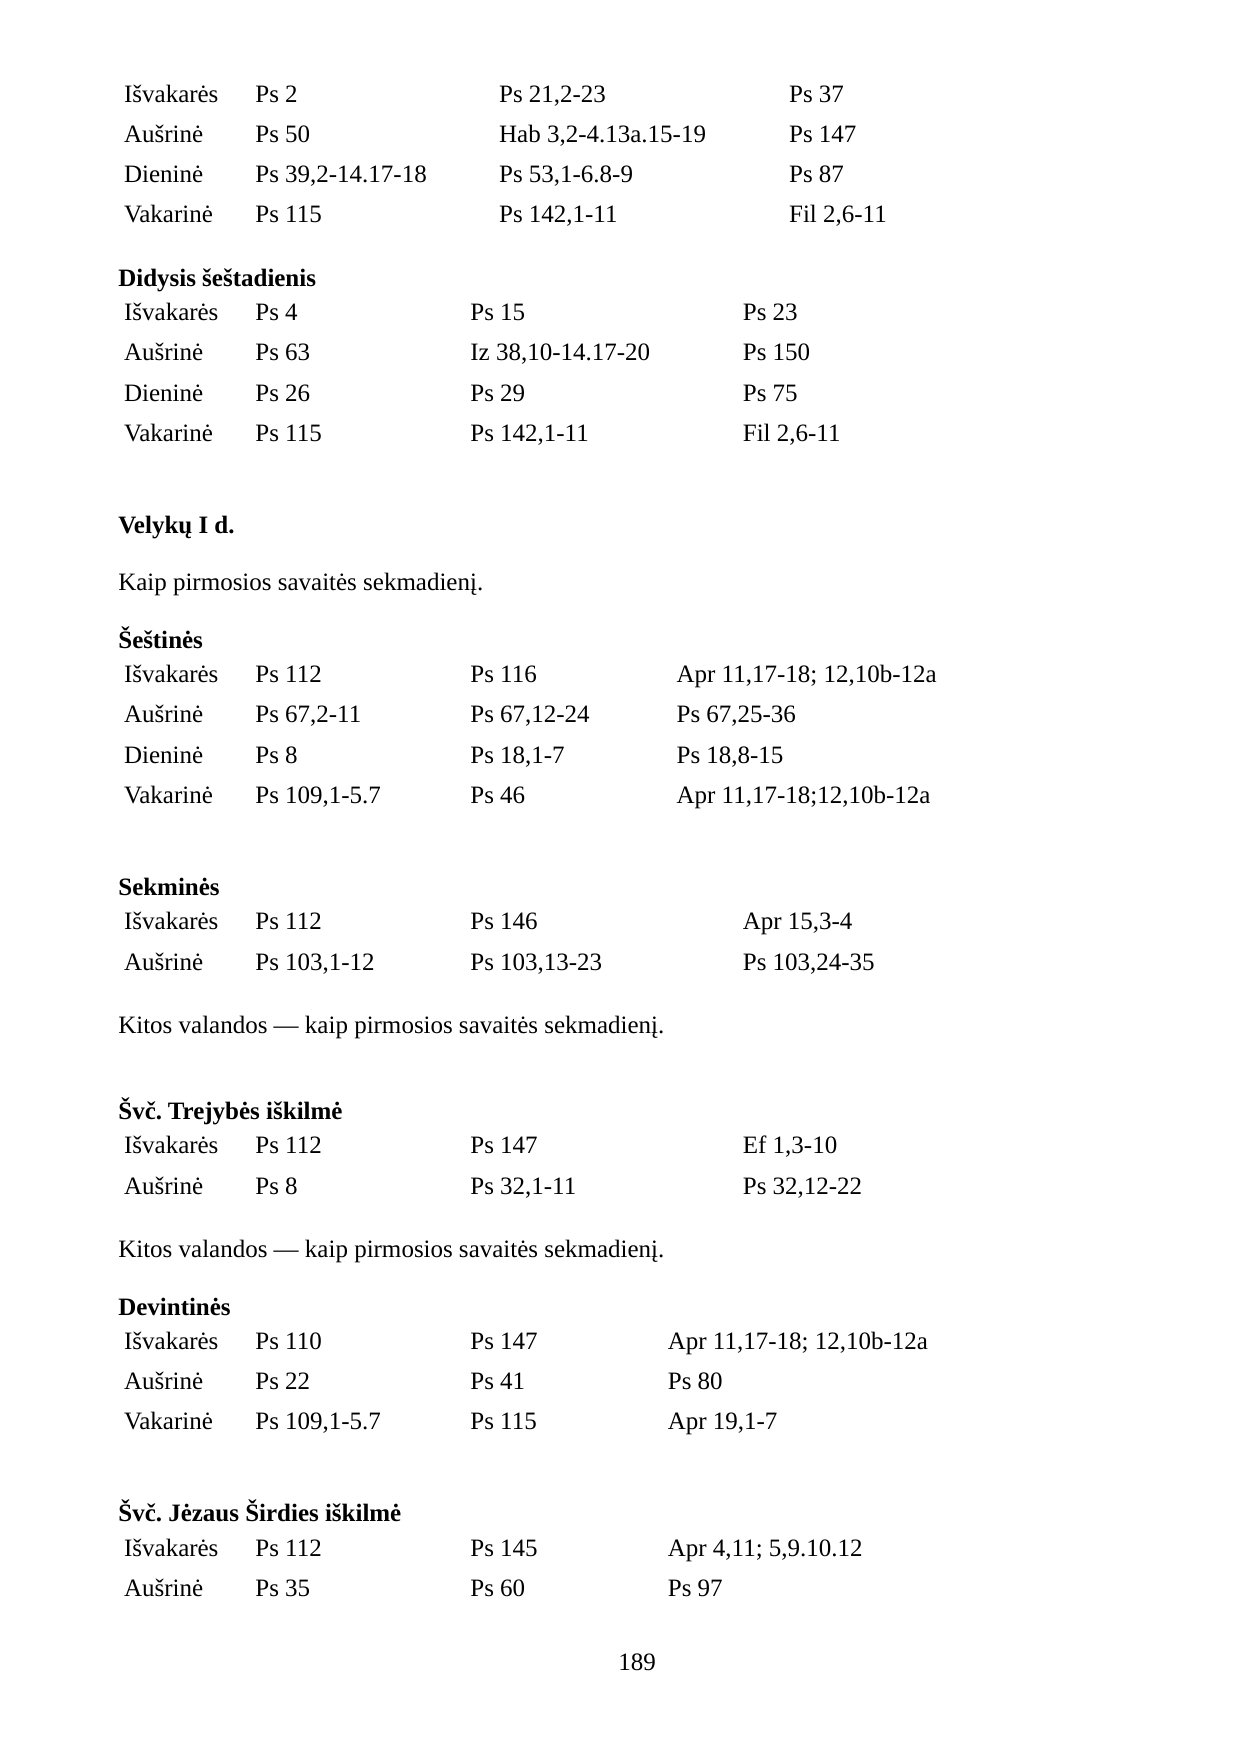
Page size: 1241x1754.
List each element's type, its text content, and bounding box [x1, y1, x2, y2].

table_cell [708, 412, 737, 452]
table_cell [979, 694, 1037, 734]
table_cell [427, 774, 464, 814]
table_cell [614, 1568, 662, 1608]
table_header Ps 15 [464, 292, 708, 332]
table_header Apr 15,3-4 [737, 901, 979, 941]
table_header Išvakarės [118, 1527, 249, 1567]
table_header Ps 37 [783, 73, 979, 113]
table_cell Hab 3,2-4.13a.15-19 [493, 114, 756, 154]
table_cell [427, 1568, 464, 1608]
table_cell Dieninė [118, 372, 249, 412]
table_cell Ps 18,8-15 [671, 734, 979, 774]
table_cell Ps 150 [737, 332, 979, 372]
table_header Ps 112 [249, 654, 427, 694]
table_cell Ps 32,1-11 [464, 1165, 708, 1205]
table_cell [427, 1361, 464, 1401]
table_header Ps 112 [249, 901, 427, 941]
table_header Ps 112 [249, 1125, 427, 1165]
table_header Išvakarės [118, 1125, 249, 1165]
table_header Išvakarės [118, 901, 249, 941]
table_header [427, 292, 464, 332]
table_cell Ps 97 [662, 1568, 979, 1608]
table_cell [979, 941, 1037, 981]
table_cell Vakarinė [118, 412, 249, 452]
text Šeštinės [118, 625, 1122, 654]
table_header Ps 147 [464, 1320, 614, 1361]
table_cell [979, 154, 1037, 194]
table_header Išvakarės [118, 654, 249, 694]
table_header Apr 11,17-18; 12,10b-12a [671, 654, 979, 694]
table_cell Ps 22 [249, 1361, 427, 1401]
table_header [979, 1125, 1037, 1165]
table_header [708, 901, 737, 941]
table_cell Dieninė [118, 734, 249, 774]
text Didysis šeštadienis [118, 263, 1122, 292]
text Devintinės [118, 1292, 1122, 1320]
table_cell Ps 8 [249, 734, 427, 774]
table_cell Ps 41 [464, 1361, 614, 1401]
table_cell Vakarinė [118, 194, 249, 234]
table_cell [756, 154, 783, 194]
table_cell [756, 194, 783, 234]
table_cell Aušrinė [118, 694, 249, 734]
table_cell Iz 38,10-14.17-20 [464, 332, 708, 372]
table_header [614, 1320, 662, 1361]
table_cell Vakarinė [118, 774, 249, 814]
table_header [456, 73, 493, 113]
table_cell [979, 332, 1037, 372]
table_cell [427, 1401, 464, 1441]
table_cell [708, 372, 737, 412]
table_header [633, 654, 671, 694]
table_header [427, 1125, 464, 1165]
table_header [979, 1527, 1037, 1567]
table_cell Ps 67,25-36 [671, 694, 979, 734]
table_cell [633, 694, 671, 734]
table_cell Ps 109,1-5.7 [249, 774, 427, 814]
table_cell [979, 114, 1037, 154]
table_header [979, 901, 1037, 941]
table_header [979, 292, 1037, 332]
table_header Apr 4,11; 5,9.10.12 [662, 1527, 979, 1567]
text Švč. Trejybės iškilmė [118, 1096, 1122, 1125]
table_cell Ps 53,1-6.8-9 [493, 154, 756, 194]
table_cell Ps 115 [464, 1401, 614, 1441]
table_cell Vakarinė [118, 1401, 249, 1441]
text Kaip pirmosios savaitės sekmadienį. [118, 567, 1122, 596]
table_cell [427, 332, 464, 372]
table_cell [979, 1165, 1037, 1205]
table_cell [456, 114, 493, 154]
table_header Ps 145 [464, 1527, 614, 1567]
table_cell [633, 774, 671, 814]
table_header [427, 1527, 464, 1567]
table_cell Ps 67,2-11 [249, 694, 427, 734]
table_cell Aušrinė [118, 1361, 249, 1401]
table_cell [614, 1361, 662, 1401]
table_header [979, 73, 1037, 113]
table_cell Aušrinė [118, 114, 249, 154]
table_cell [979, 372, 1037, 412]
table_header [979, 654, 1037, 694]
table_header Išvakarės [118, 73, 249, 113]
text Velykų I d. [118, 510, 1122, 539]
table_cell [456, 194, 493, 234]
table_cell [427, 1165, 464, 1205]
table_header Apr 11,17-18; 12,10b-12a [662, 1320, 979, 1361]
table_cell [708, 1165, 737, 1205]
table_cell Aušrinė [118, 1165, 249, 1205]
table_cell Ps 75 [737, 372, 979, 412]
table_cell [708, 332, 737, 372]
table_cell Fil 2,6-11 [783, 194, 979, 234]
table_cell [427, 412, 464, 452]
table_cell Ps 63 [249, 332, 427, 372]
table_cell Ps 39,2-14.17-18 [249, 154, 456, 194]
table_header Išvakarės [118, 1320, 249, 1361]
table_cell Ps 115 [249, 412, 427, 452]
table_cell Aušrinė [118, 332, 249, 372]
table_cell [979, 774, 1037, 814]
table_cell Ps 26 [249, 372, 427, 412]
table_header [427, 654, 464, 694]
table_header Ps 116 [464, 654, 633, 694]
table_cell [427, 941, 464, 981]
table_cell Dieninė [118, 154, 249, 194]
table_cell Ps 109,1-5.7 [249, 1401, 427, 1441]
table_cell Ps 147 [783, 114, 979, 154]
table_header Ps 23 [737, 292, 979, 332]
table_cell [427, 694, 464, 734]
table_cell Aušrinė [118, 1568, 249, 1608]
table_cell Ps 46 [464, 774, 633, 814]
table_cell [427, 734, 464, 774]
table_cell [456, 154, 493, 194]
table_cell Ps 50 [249, 114, 456, 154]
table_cell Ps 18,1-7 [464, 734, 633, 774]
table_cell Ps 103,13-23 [464, 941, 708, 981]
table_header Ef 1,3-10 [737, 1125, 979, 1165]
text Kitos valandos — kaip pirmosios savaitės sekmadienį. [118, 1234, 1122, 1263]
table_cell Ps 87 [783, 154, 979, 194]
table_header Ps 110 [249, 1320, 427, 1361]
table_cell Aušrinė [118, 941, 249, 981]
table_header [427, 901, 464, 941]
table_cell [979, 1361, 1037, 1401]
table_cell [756, 114, 783, 154]
table_cell Ps 8 [249, 1165, 427, 1205]
text Sekminės [118, 872, 1122, 901]
table_cell [979, 194, 1037, 234]
table_header Ps 2 [249, 73, 456, 113]
table_cell Apr 19,1-7 [662, 1401, 979, 1441]
table_cell Ps 29 [464, 372, 708, 412]
table_header [756, 73, 783, 113]
table_cell Ps 142,1-11 [464, 412, 708, 452]
table_cell Ps 115 [249, 194, 456, 234]
table_cell [979, 412, 1037, 452]
table_cell [427, 372, 464, 412]
table_cell Ps 103,24-35 [737, 941, 979, 981]
table_cell Ps 80 [662, 1361, 979, 1401]
table_header Ps 112 [249, 1527, 427, 1567]
table_cell [708, 941, 737, 981]
table_cell [633, 734, 671, 774]
table_header Ps 4 [249, 292, 427, 332]
table_header [614, 1527, 662, 1567]
text Kitos valandos — kaip pirmosios savaitės sekmadienį. [118, 1010, 1122, 1039]
table_cell Fil 2,6-11 [737, 412, 979, 452]
table_cell Apr 11,17-18;12,10b-12a [671, 774, 979, 814]
table_header [708, 1125, 737, 1165]
table_cell Ps 67,12-24 [464, 694, 633, 734]
table_header [979, 1320, 1037, 1361]
table_cell Ps 32,12-22 [737, 1165, 979, 1205]
table_cell Ps 142,1-11 [493, 194, 756, 234]
table_cell Ps 103,1-12 [249, 941, 427, 981]
table_cell Ps 35 [249, 1568, 427, 1608]
table_cell [979, 1401, 1037, 1441]
table_header Išvakarės [118, 292, 249, 332]
table_cell [979, 734, 1037, 774]
table_header Ps 147 [464, 1125, 708, 1165]
table_cell [614, 1401, 662, 1441]
table_header Ps 146 [464, 901, 708, 941]
table_cell [979, 1568, 1037, 1608]
table_header [427, 1320, 464, 1361]
table_header [708, 292, 737, 332]
table_cell Ps 60 [464, 1568, 614, 1608]
table_header Ps 21,2-23 [493, 73, 756, 113]
text Švč. Jėzaus Širdies iškilmė [118, 1498, 1122, 1527]
